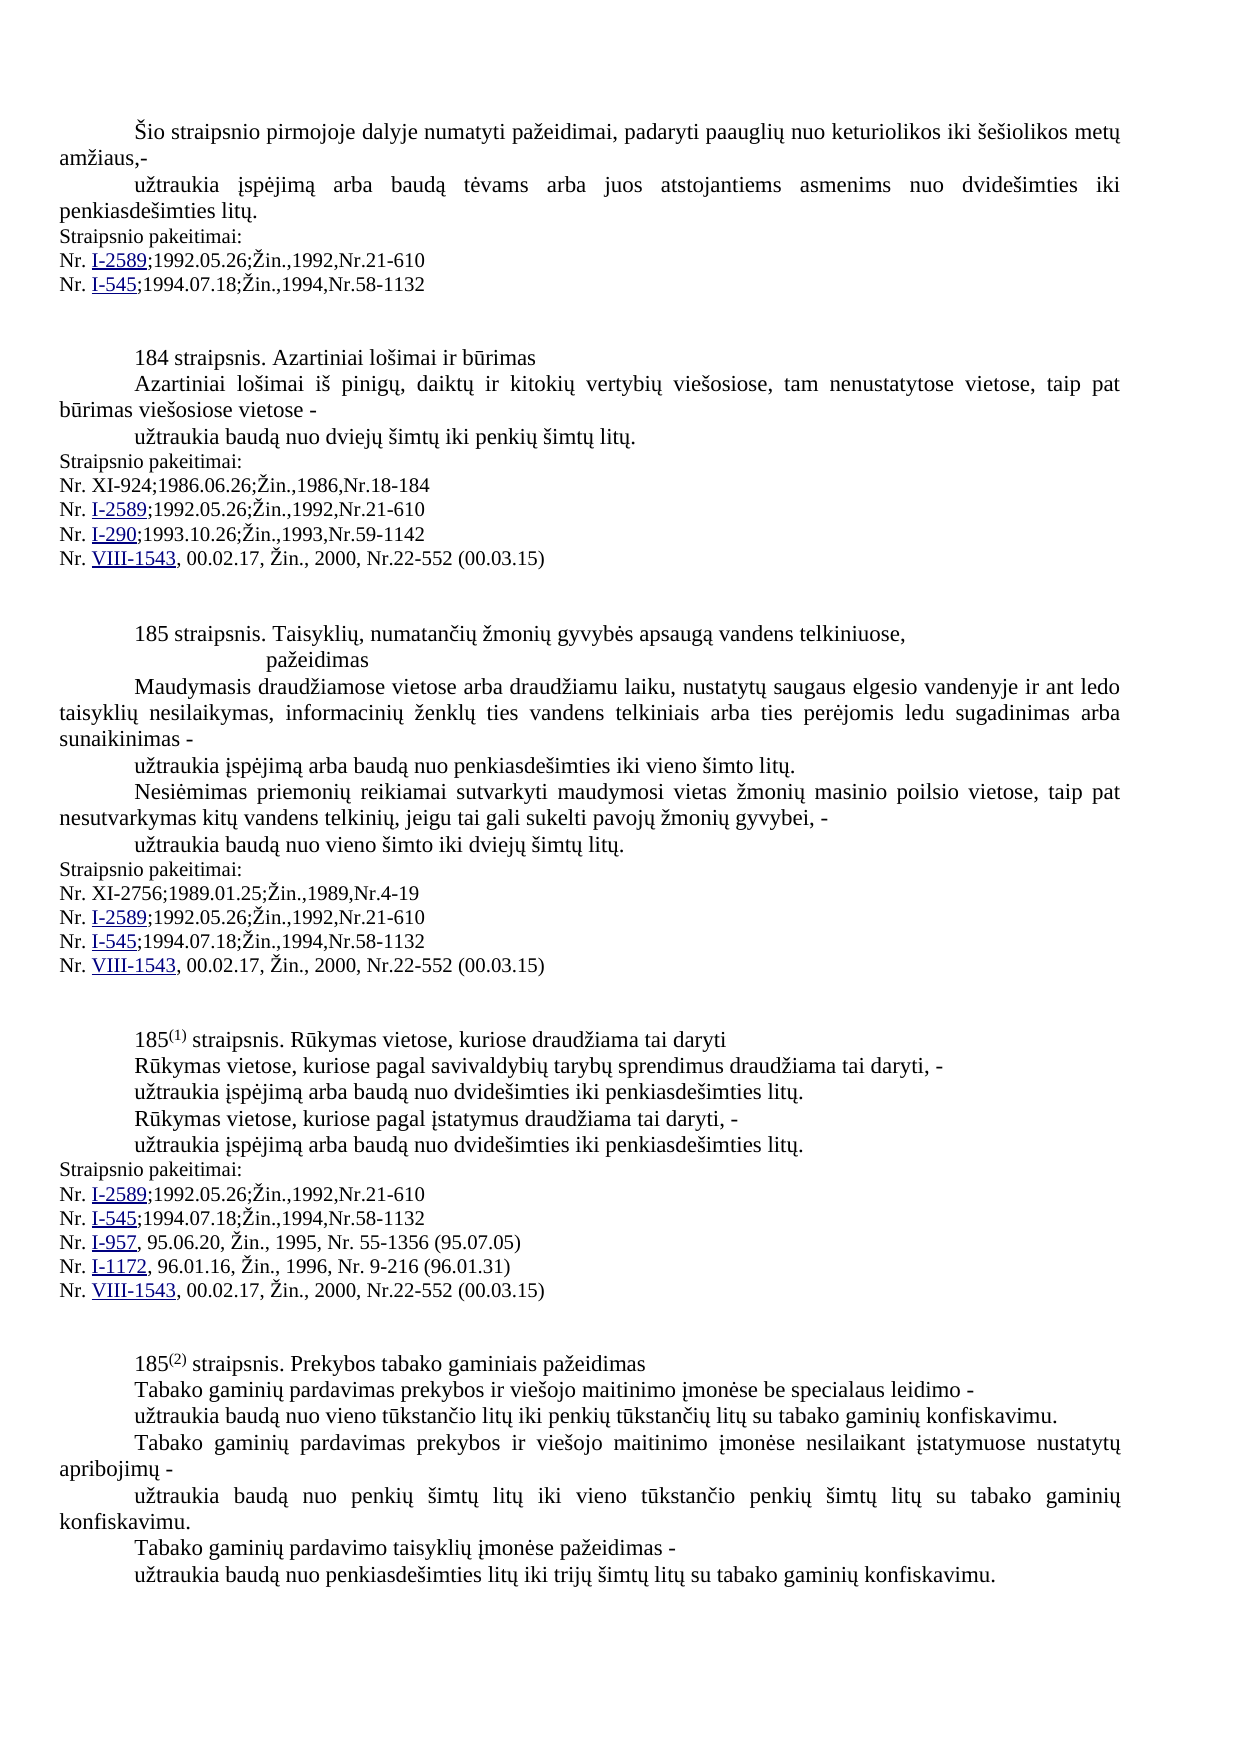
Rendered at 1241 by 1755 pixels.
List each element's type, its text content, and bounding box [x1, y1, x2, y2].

text užtraukia baudą nuo penkių šimtų litų iki vieno tūkstančio penkių šimtų litų su tabako gaminių konfiskavimu. [59, 1482, 1122, 1534]
text 184 straipsnis. Azartiniai lošimai ir būrimas [59, 344, 1122, 370]
text Nr. I-545;1994.07.18;Žin.,1994,Nr.58-1132 [59, 1206, 1122, 1229]
text Rūkymas vietose, kuriose pagal savivaldybių tarybų sprendimus draudžiama tai daryti, - [59, 1052, 1122, 1078]
text Straipsnio pakeitimai: [59, 223, 1122, 248]
text Nr. I-2589;1992.05.26;Žin.,1992,Nr.21-610 [59, 248, 1122, 272]
text Straipsnio pakeitimai: [59, 857, 1122, 881]
text užtraukia įspėjimą arba baudą tėvams arba juos atstojantiems asmenims nuo dvidešimties iki penkiasdešimties litų. [59, 171, 1122, 223]
text Nr. I-2589;1992.05.26;Žin.,1992,Nr.21-610 [59, 905, 1122, 929]
text Nr. VIII-1543, 00.02.17, Žin., 2000, Nr.22-552 (00.03.15) [59, 546, 1122, 569]
text Šio straipsnio pirmojoje dalyje numatyti pažeidimai, padaryti paauglių nuo keturiolikos iki šešiolikos metų amžiaus,- [59, 118, 1122, 171]
text Nr. XI-924;1986.06.26;Žin.,1986,Nr.18-184 [59, 473, 1122, 497]
text užtraukia įspėjimą arba baudą nuo dvidešimties iki penkiasdešimties litų. [59, 1078, 1122, 1105]
text Nesiėmimas priemonių reikiamai sutvarkyti maudymosi vietas žmonių masinio poilsio vietose, taip pat nesutvarkymas kitų vandens telkinių, jeigu tai gali sukelti pavojų žmonių gyvybei, - [59, 778, 1122, 831]
text Nr. VIII-1543, 00.02.17, Žin., 2000, Nr.22-552 (00.03.15) [59, 953, 1122, 977]
text Nr. I-290;1993.10.26;Žin.,1993,Nr.59-1142 [59, 521, 1122, 546]
text Nr. VIII-1543, 00.02.17, Žin., 2000, Nr.22-552 (00.03.15) [59, 1278, 1122, 1302]
text užtraukia baudą nuo dviejų šimtų iki penkių šimtų litų. [59, 423, 1122, 449]
text Nr. I-545;1994.07.18;Žin.,1994,Nr.58-1132 [59, 272, 1122, 296]
text Nr. I-2589;1992.05.26;Žin.,1992,Nr.21-610 [59, 497, 1122, 521]
text Straipsnio pakeitimai: [59, 449, 1122, 473]
text Rūkymas vietose, kuriose pagal įstatymus draudžiama tai daryti, - [59, 1105, 1122, 1131]
text užtraukia įspėjimą arba baudą nuo dvidešimties iki penkiasdešimties litų. [59, 1131, 1122, 1157]
text užtraukia baudą nuo penkiasdešimties litų iki trijų šimtų litų su tabako gaminių konfiskavimu. [59, 1561, 1122, 1587]
text Nr. XI-2756;1989.01.25;Žin.,1989,Nr.4-19 [59, 881, 1122, 905]
text užtraukia baudą nuo vieno šimto iki dviejų šimtų litų. [59, 831, 1122, 857]
text 185(2) straipsnis. Prekybos tabako gaminiais pažeidimas [59, 1350, 1122, 1376]
text 185 straipsnis. Taisyklių, numatančių žmonių gyvybės apsaugą vandens telkiniuose, [134, 620, 1122, 646]
text užtraukia įspėjimą arba baudą nuo penkiasdešimties iki vieno šimto litų. [59, 752, 1122, 778]
text pažeidimas [266, 646, 1122, 673]
text Nr. I-545;1994.07.18;Žin.,1994,Nr.58-1132 [59, 929, 1122, 953]
text Nr. I-2589;1992.05.26;Žin.,1992,Nr.21-610 [59, 1181, 1122, 1206]
text Tabako gaminių pardavimas prekybos ir viešojo maitinimo įmonėse nesilaikant įstatymuose nustatytų apribojimų - [59, 1429, 1122, 1482]
text 185(1) straipsnis. Rūkymas vietose, kuriose draudžiama tai daryti [59, 1026, 1122, 1052]
text Maudymasis draudžiamose vietose arba draudžiamu laiku, nustatytų saugaus elgesio vandenyje ir ant ledo taisyklių nesilaikymas, informacinių ženklų ties vandens telkiniais arba ties perėjomis ledu sugadinimas arba sunaikinimas - [59, 673, 1122, 752]
text Nr. I-1172, 96.01.16, Žin., 1996, Nr. 9-216 (96.01.31) [59, 1254, 1122, 1278]
text Nr. I-957, 95.06.20, Žin., 1995, Nr. 55-1356 (95.07.05) [59, 1229, 1122, 1254]
text užtraukia baudą nuo vieno tūkstančio litų iki penkių tūkstančių litų su tabako gaminių konfiskavimu. [59, 1403, 1122, 1429]
text Tabako gaminių pardavimo taisyklių įmonėse pažeidimas - [59, 1534, 1122, 1561]
text Tabako gaminių pardavimas prekybos ir viešojo maitinimo įmonėse be specialaus leidimo - [59, 1376, 1122, 1403]
text Azartiniai lošimai iš pinigų, daiktų ir kitokių vertybių viešosiose, tam nenustatytose vietose, taip pat būrimas viešosiose vietose - [59, 370, 1122, 423]
text Straipsnio pakeitimai: [59, 1157, 1122, 1181]
